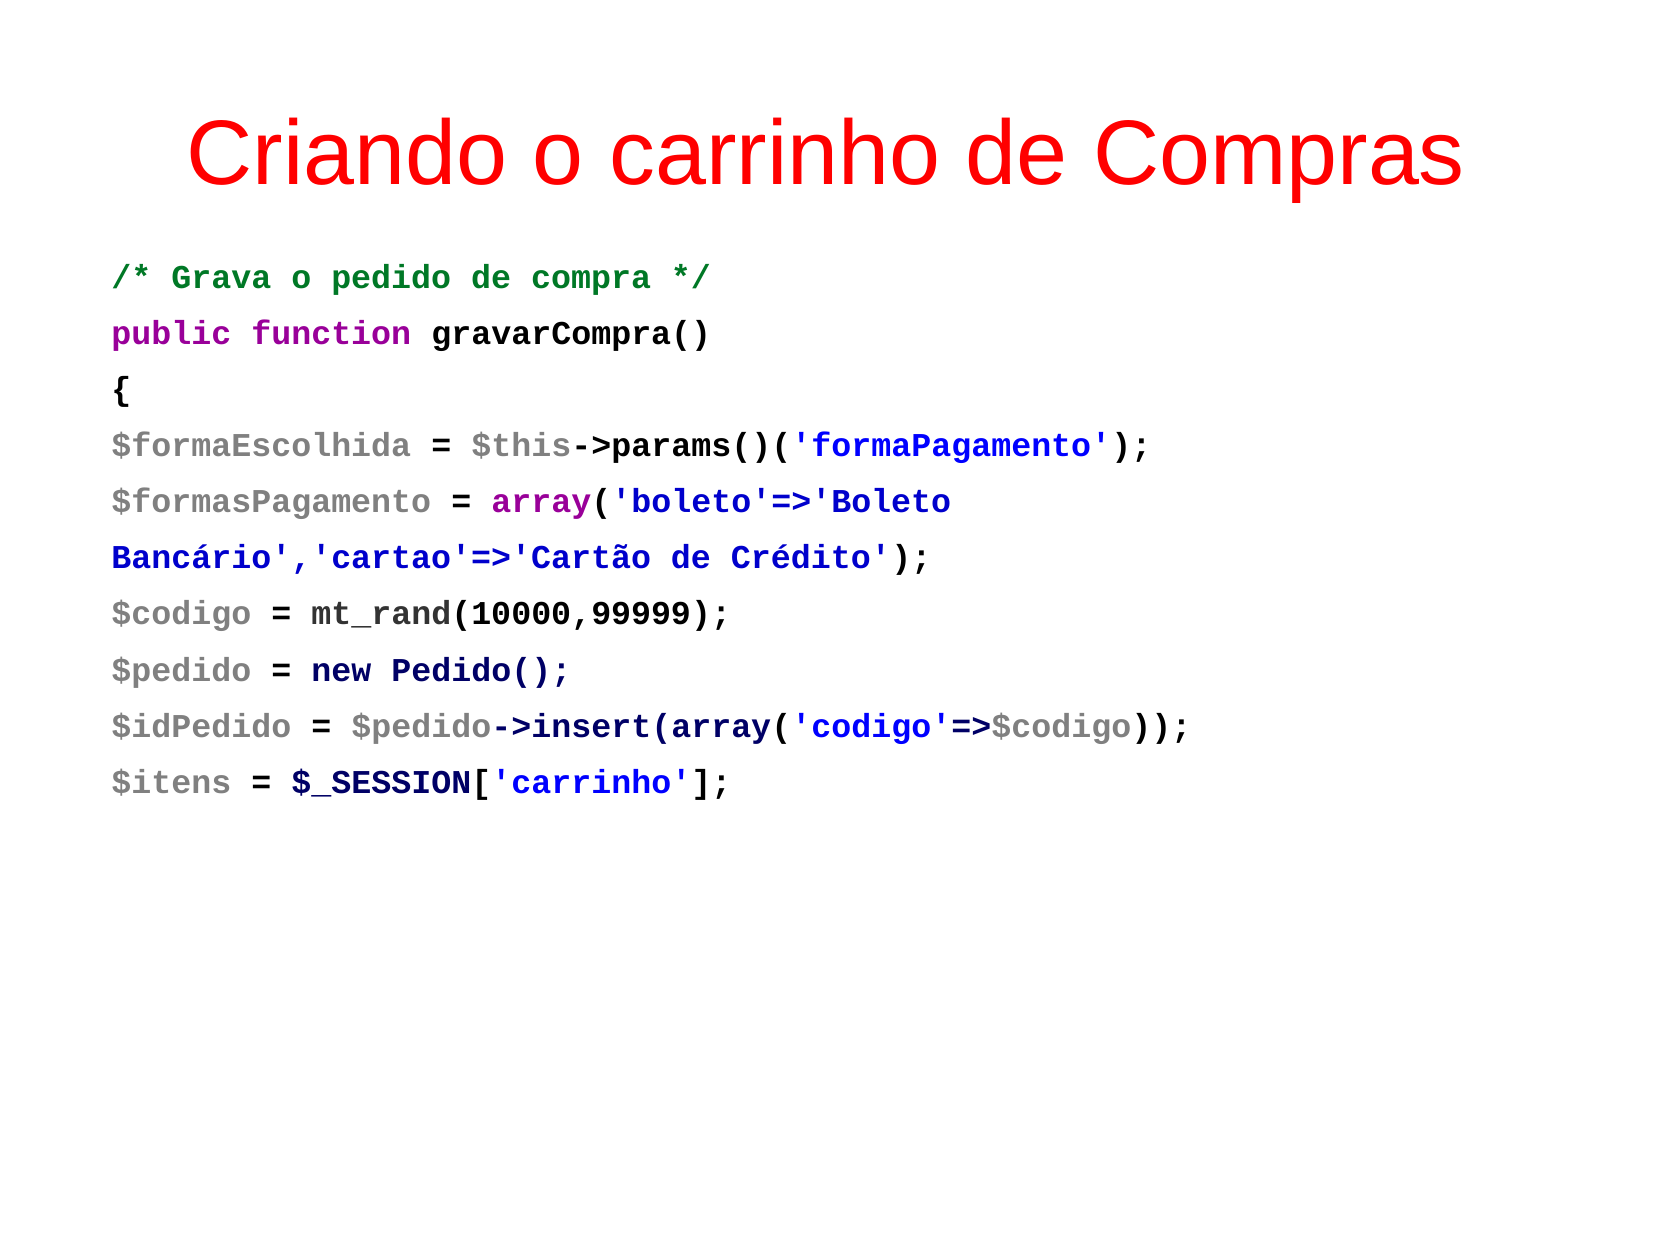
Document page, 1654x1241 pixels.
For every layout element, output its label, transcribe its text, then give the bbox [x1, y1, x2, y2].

list /* Grava o pedido de compra */ public function gravarCompra() { $formaEscolhida = $this->params()('formaPagamento'); $formasPagamento = array('boleto'=>'Boleto Bancário','cartao'=>'Cartão de Crédito'); $codigo = mt_rand(10000,99999); $pedido = new Pedido(); $idPedido = $pedido->insert(array('codigo'=>$codigo)); $itens = $_SESSION['carrinho']; [40, 261, 1600, 1217]
title Criando o carrinho de Compras [82, 49, 1571, 257]
